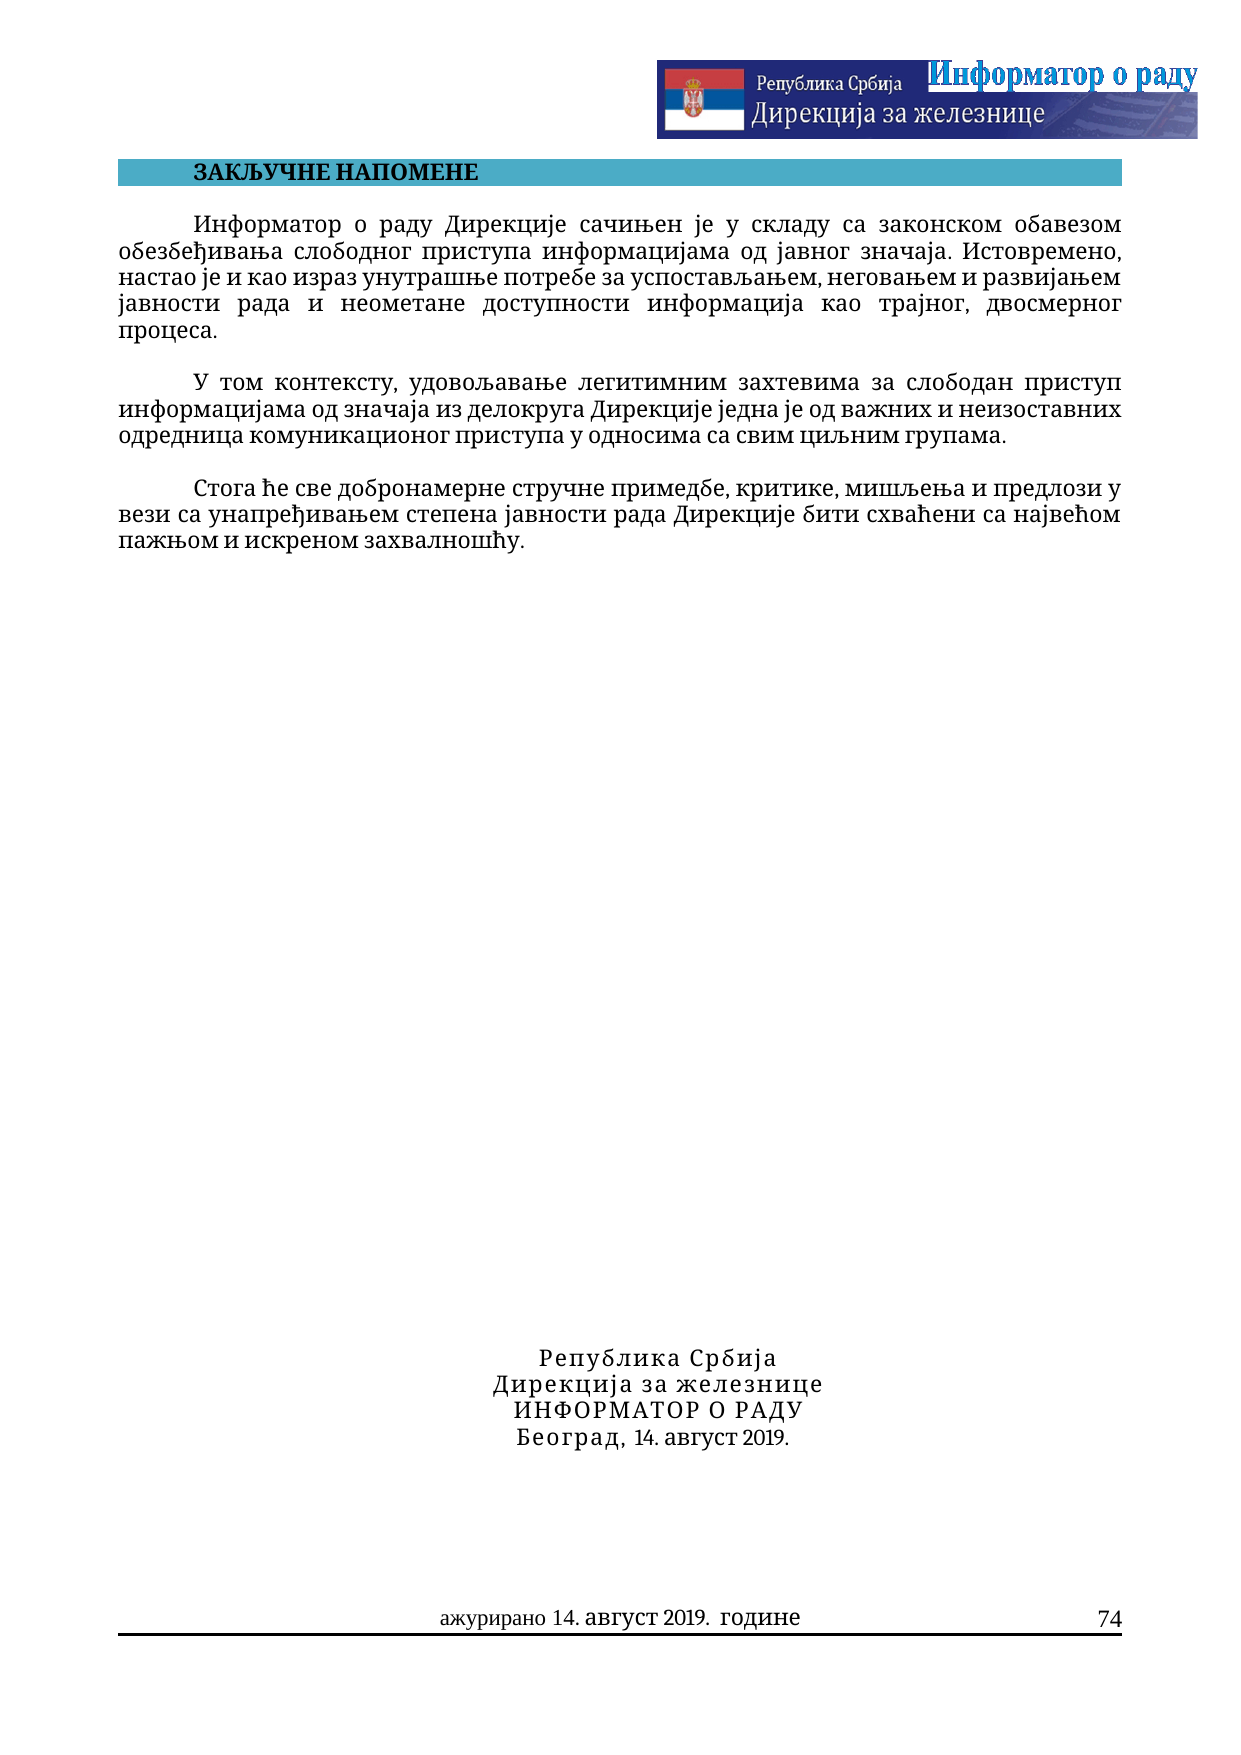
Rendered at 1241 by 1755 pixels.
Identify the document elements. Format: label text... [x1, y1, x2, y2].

text Београд, 14. август 2019. [118, 1424, 1122, 1451]
text У том контексту, удовољавање легитимним захтевима за слободан приступ информацијама од значаја из делокруга Дирекције једна је од важних и неизоставних одредница комуникационог приступа у односима са свим циљним групама. [118, 370, 1122, 449]
text Информатор о раду [118, 1398, 1122, 1424]
text Република Србија [118, 1345, 1122, 1372]
subtitle ЗАКЉУЧНЕ НАПОМЕНЕ [118, 159, 1122, 186]
text Информатор о раду Дирекције сачињен је у складу са законском обавезом обезбеђивања слободног приступа информацијама од јавног значаја. Истовремено, настао је и као израз унутрашње потребе за успостављањем, неговањем и развијањем јавности рада и неометане доступности информација као трајног, двосмерног процеса. [118, 212, 1122, 344]
text Дирекција за железнице [118, 1372, 1122, 1398]
text Стога ће све добронамерне стручне примедбе, критике, мишљења и предлози у вези са унапређивањем степена јавности рада Дирекције бити схваћени са највећом пажњом и искреном захвалношћу. [118, 476, 1122, 555]
